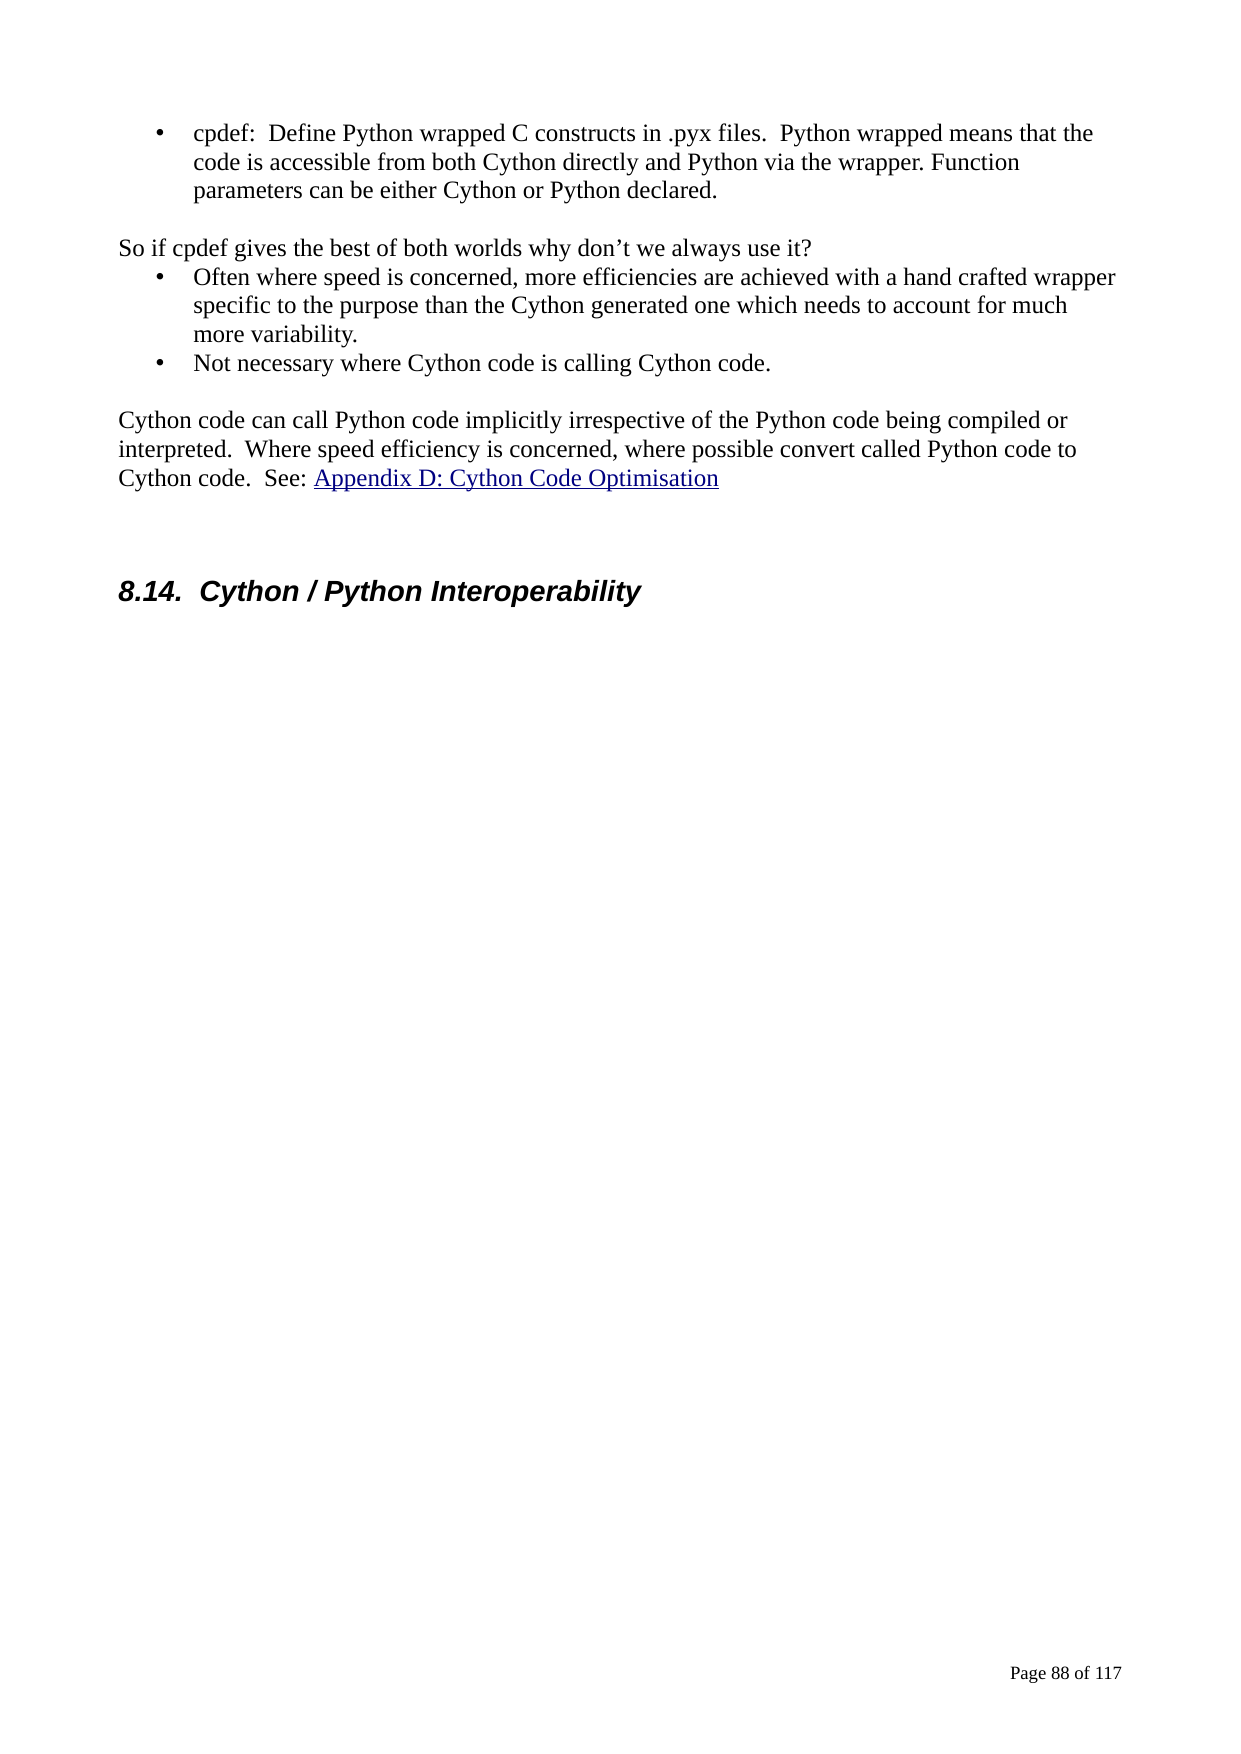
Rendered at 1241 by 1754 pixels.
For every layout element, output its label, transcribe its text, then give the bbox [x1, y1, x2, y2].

list Often where speed is concerned, more efficiencies are achieved with a hand crafted wrapper specific to the purpose than the Cython generated one which needs to account for much more variability. [156, 262, 1122, 348]
text So if cpdef gives the best of both worlds why don’t we always use it? [118, 233, 1122, 262]
text Cython code can call Python code implicitly irrespective of the Python code being compiled or interpreted. Where speed efficiency is concerned, where possible convert called Python code to Cython code. See: Appendix D: Cython Code Optimisation [118, 406, 1122, 492]
subtitle Cython / Python Interoperability [118, 574, 1122, 608]
list cpdef: Define Python wrapped C constructs in .pyx files. Python wrapped means that the code is accessible from both Cython directly and Python via the wrapper. Function parameters can be either Cython or Python declared. [156, 118, 1122, 204]
list Not necessary where Cython code is calling Cython code. [156, 348, 1122, 377]
